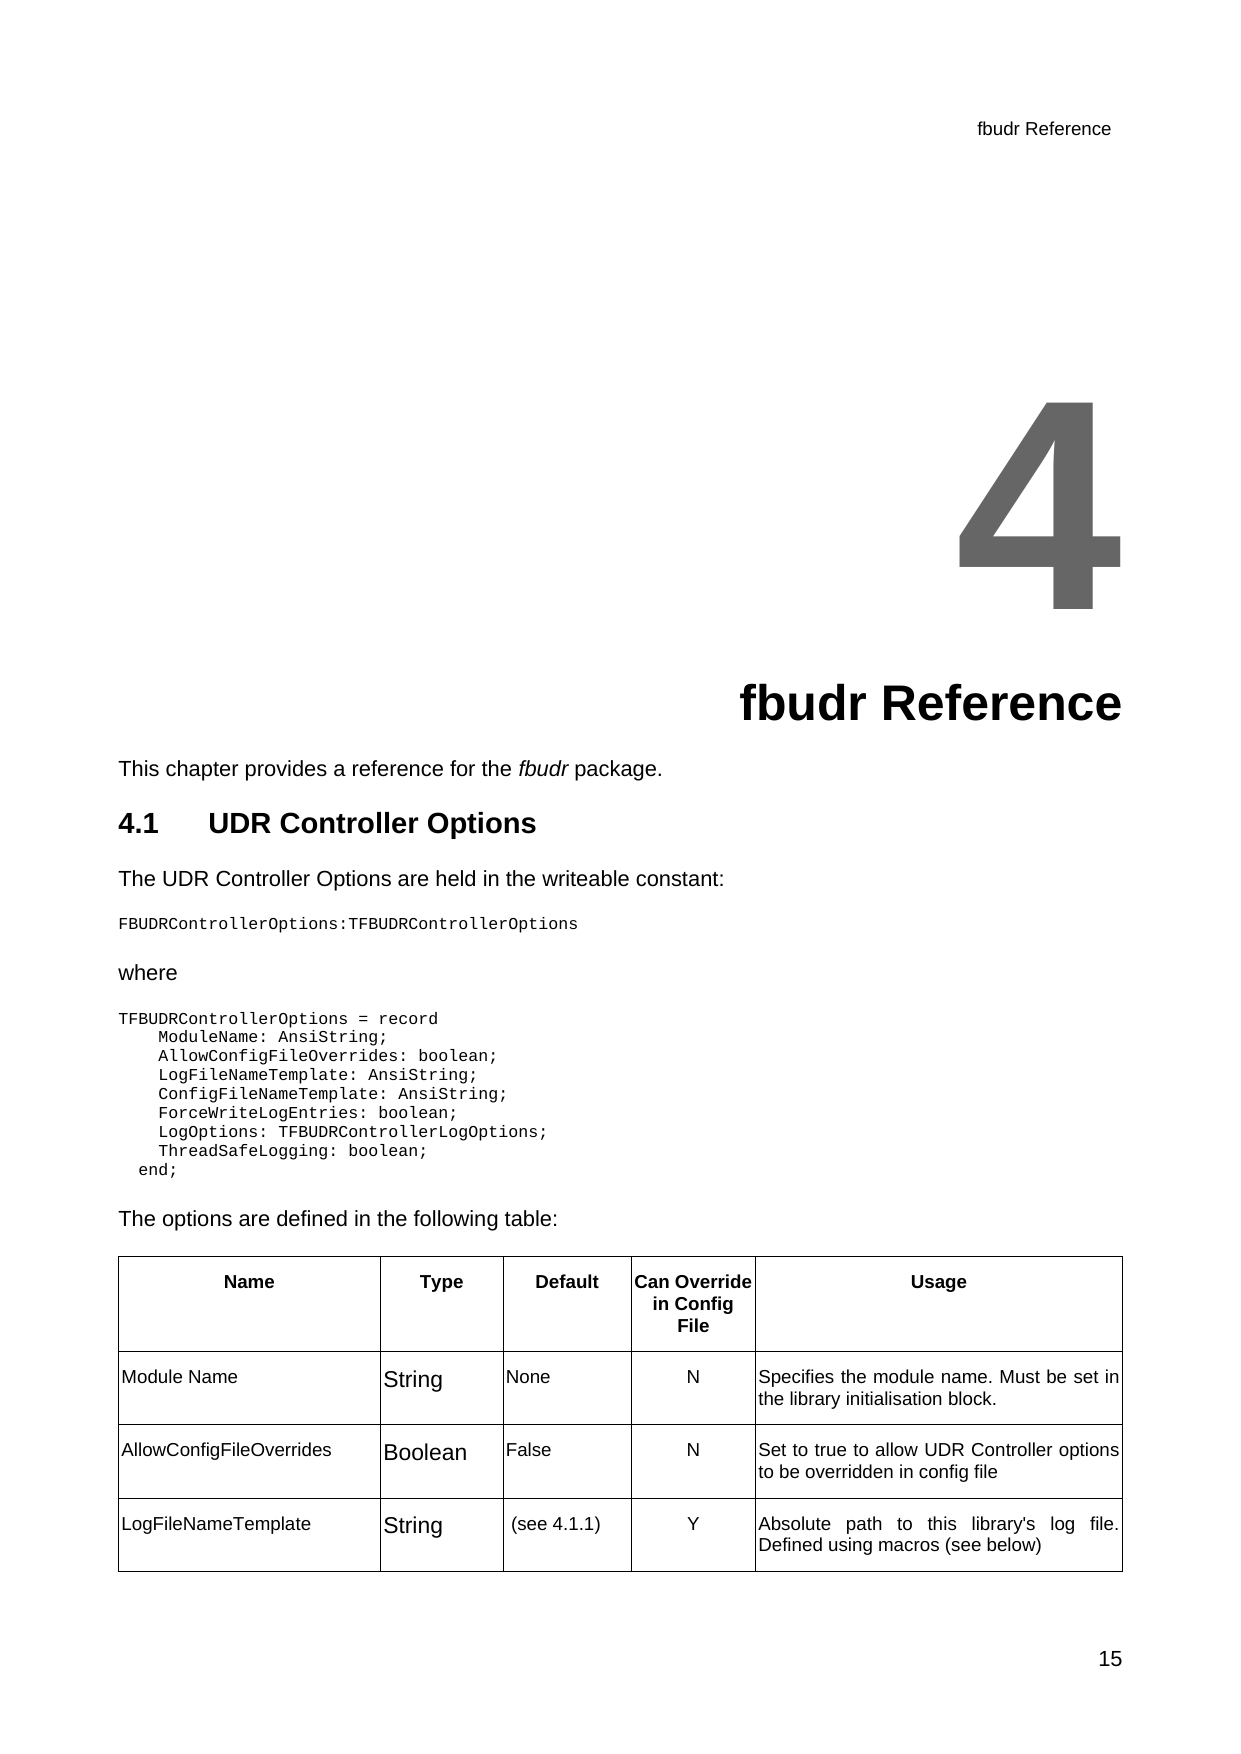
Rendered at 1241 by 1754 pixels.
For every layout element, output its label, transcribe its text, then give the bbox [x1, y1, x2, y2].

text LogOptions: TFBUDRControllerLogOptions; [118, 1123, 1122, 1142]
text ThreadSafeLogging: boolean; [118, 1142, 1122, 1161]
table_cell String [381, 1499, 503, 1571]
table_cell AllowConfigFileOverrides [119, 1425, 380, 1497]
text LogFileNameTemplate: AnsiString; [118, 1067, 1122, 1086]
text The options are defined in the following table: [118, 1205, 1122, 1231]
table_cell Boolean [381, 1425, 503, 1497]
table_header Name [119, 1257, 380, 1351]
table_header Default [504, 1257, 631, 1351]
text The UDR Controller Options are held in the writeable constant: [118, 865, 1122, 891]
table_header Type [381, 1257, 503, 1351]
table_cell Specifies the module name. Must be set in the library initialisation block. [756, 1352, 1122, 1424]
text TFBUDRControllerOptions = record [118, 1010, 1122, 1029]
text where [118, 960, 1122, 985]
table_cell Absolute path to this library's log file. Defined using macros (see below) [756, 1499, 1122, 1571]
table_cell Set to true to allow UDR Controller options to be overridden in config file [756, 1425, 1122, 1497]
text ForceWriteLogEntries: boolean; [118, 1104, 1122, 1123]
text end; [118, 1161, 1122, 1180]
table_cell Y [632, 1499, 755, 1571]
table_cell String [381, 1352, 503, 1424]
text ConfigFileNameTemplate: AnsiString; [118, 1086, 1122, 1104]
table_cell False [504, 1425, 631, 1497]
table_header Usage [756, 1257, 1122, 1351]
table_cell N [632, 1425, 755, 1497]
text AllowConfigFileOverrides: boolean; [118, 1048, 1122, 1067]
table_cell N [632, 1352, 755, 1424]
text This chapter provides a reference for the fbudr package. [118, 756, 1122, 781]
table_cell None [504, 1352, 631, 1424]
table_cell (see 4.1.1) [504, 1499, 631, 1571]
table_cell LogFileNameTemplate [119, 1499, 380, 1571]
text FBUDRControllerOptions:TFBUDRControllerOptions [118, 916, 1122, 934]
text ModuleName: AnsiString; [118, 1029, 1122, 1048]
subtitle fbudr Reference [81, 328, 1122, 731]
table_header Can Override in Config File [632, 1257, 755, 1351]
subtitle UDR Controller Options [118, 806, 1122, 840]
table_cell Module Name [119, 1352, 380, 1424]
